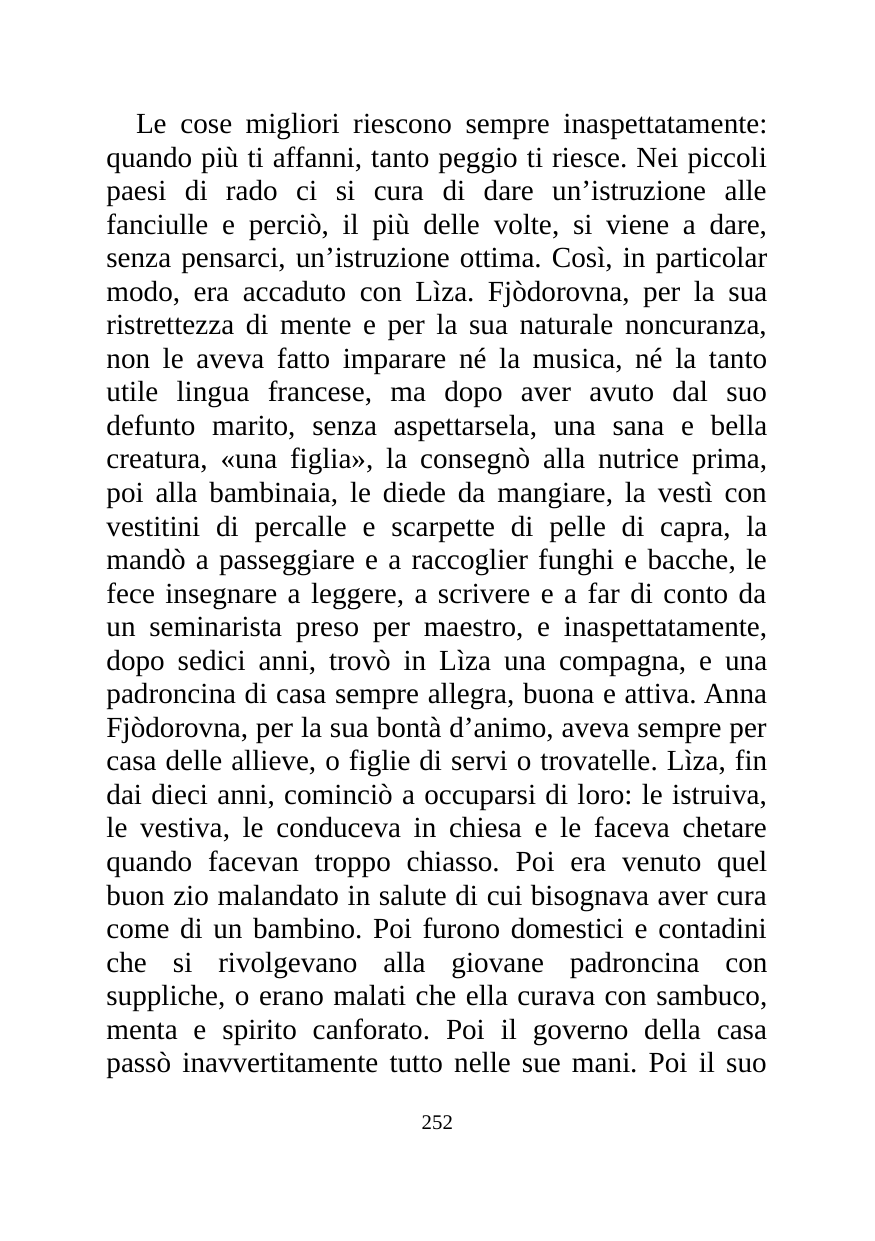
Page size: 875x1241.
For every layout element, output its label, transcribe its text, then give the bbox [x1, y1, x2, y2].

text Le cose migliori riescono sempre inaspettatamente: quando più ti affanni, tanto peggio ti riesce. Nei piccoli paesi di rado ci si cura di dare un’istruzione alle fanciulle e perciò, il più delle volte, si viene a dare, senza pensarci, un’istruzione ottima. Così, in particolar modo, era accaduto con Lìza. Fjòdorovna, per la sua ristrettezza di mente e per la sua naturale noncuranza, non le aveva fatto imparare né la musica, né la tanto utile lingua francese, ma dopo aver avuto dal suo defunto marito, senza aspettarsela, una sana e bella creatura, «una figlia», la consegnò alla nutrice prima, poi alla bambinaia, le diede da mangiare, la vestì con vestitini di percalle e scarpette di pelle di capra, la mandò a passeggiare e a raccoglier funghi e bacche, le fece insegnare a leggere, a scrivere e a far di conto da un seminarista preso per maestro, e inaspettatamente, dopo sedici anni, trovò in Lìza una compagna, e una padroncina di casa sempre allegra, buona e attiva. Anna Fjòdorovna, per la sua bontà d’animo, aveva sempre per casa delle allieve, o figlie di servi o trovatelle. Lìza, fin dai dieci anni, cominciò a occuparsi di loro: le istruiva, le vestiva, le conduceva in chiesa e le faceva chetare quando facevan troppo chiasso. Poi era venuto quel buon zio malandato in salute di cui bisognava aver cura come di un bambino. Poi furono domestici e contadini che si rivolgevano alla giovane padroncina con suppliche, o erano malati che ella curava con sambuco, menta e spirito canforato. Poi il governo della casa passò inavvertitamente tutto nelle sue mani. Poi il suo [106, 106, 768, 1079]
